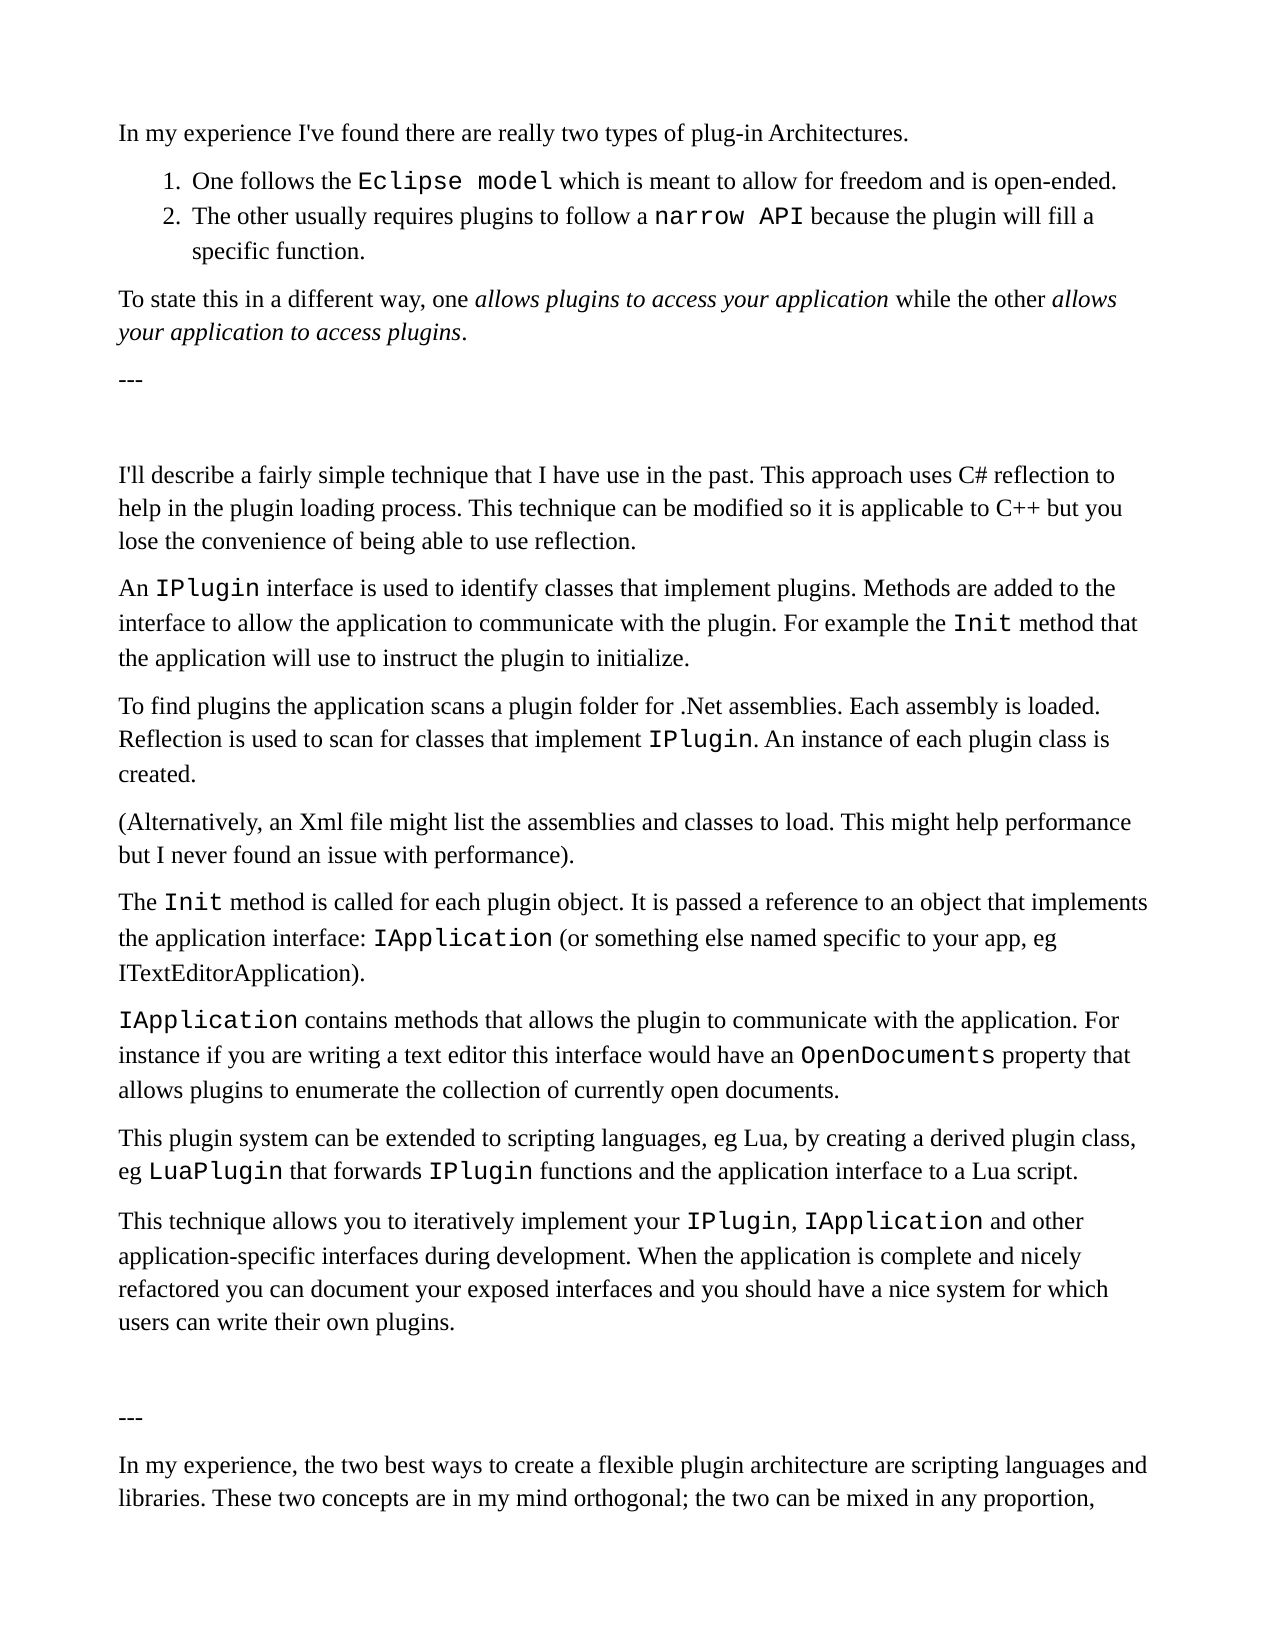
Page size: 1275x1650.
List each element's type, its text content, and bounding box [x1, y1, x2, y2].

text The Init method is called for each plugin object. It is passed a reference to an object that implements the application interface: IApplication (or something else named specific to your app, eg ITextEditorApplication). [118, 887, 1157, 986]
text This technique allows you to iteratively implement your IPlugin, IApplication and other application-specific interfaces during development. When the application is complete and nicely refactored you can document your exposed interfaces and you should have a nice system for which users can write their own plugins. [118, 1206, 1157, 1336]
list The other usually requires plugins to follow a narrow API because the plugin will fill a specific function. [162, 201, 1157, 265]
text --- [118, 364, 1157, 393]
text I'll describe a fairly simple technique that I have use in the past. This approach uses C# reflection to help in the plugin loading process. This technique can be modified so it is applicable to C++ but you lose the convenience of being able to use reflection. [118, 460, 1157, 554]
text --- [118, 1402, 1157, 1431]
text An IPlugin interface is used to identify classes that implement plugins. Methods are added to the interface to allow the application to communicate with the plugin. For example the Init method that the application will use to instruct the plugin to initialize. [118, 573, 1157, 672]
list One follows the Eclipse model which is meant to allow for freedom and is open-ended. [162, 166, 1157, 197]
text To find plugins the application scans a plugin folder for .Net assemblies. Each assembly is loaded. Reflection is used to scan for classes that implement IPlugin. An instance of each plugin class is created. [118, 691, 1157, 788]
text This plugin system can be extended to scripting languages, eg Lua, by creating a derived plugin class, eg LuaPlugin that forwards IPlugin functions and the application interface to a Lua script. [118, 1123, 1157, 1187]
text (Alternatively, an Xml file might list the assemblies and classes to load. This might help performance but I never found an issue with performance). [118, 807, 1157, 869]
text In my experience, the two best ways to create a flexible plugin architecture are scripting languages and libraries. These two concepts are in my mind orthogonal; the two can be mixed in any proportion, [118, 1450, 1157, 1512]
text IApplication contains methods that allows the plugin to communicate with the application. For instance if you are writing a text editor this interface would have an OpenDocuments property that allows plugins to enumerate the collection of currently open documents. [118, 1005, 1157, 1104]
text To state this in a different way, one allows plugins to access your application while the other allows your application to access plugins. [118, 284, 1157, 346]
text In my experience I've found there are really two types of plug-in Architectures. [118, 118, 1157, 147]
